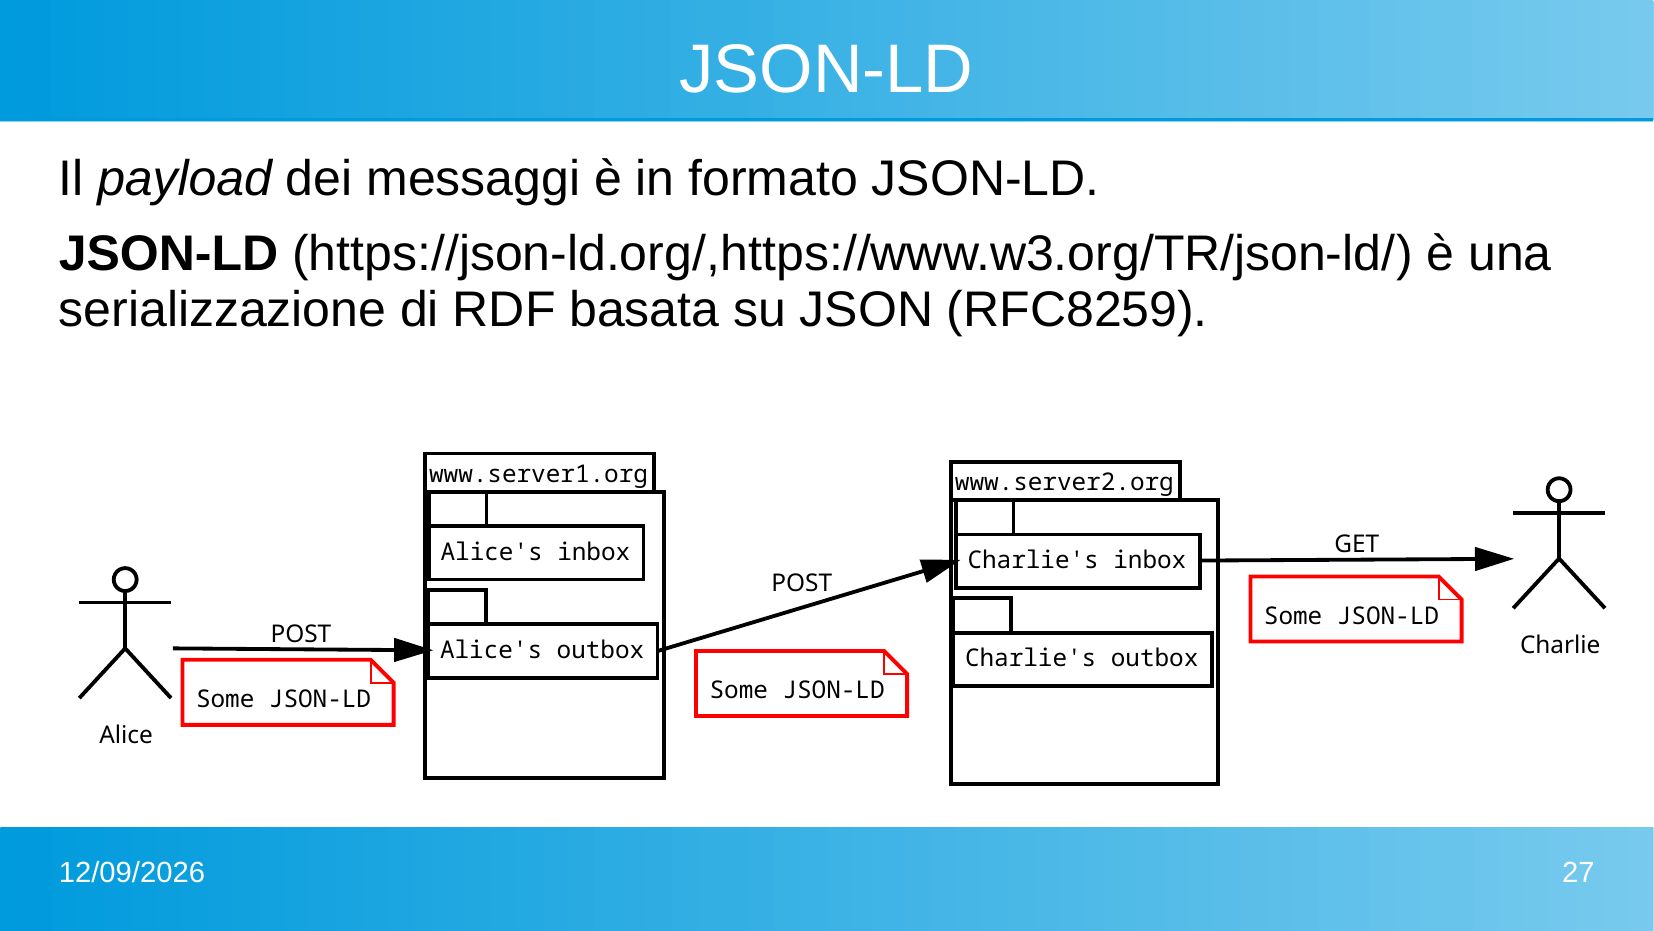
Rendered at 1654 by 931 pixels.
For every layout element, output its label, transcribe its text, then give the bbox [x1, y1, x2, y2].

list Il payload dei messaggi è in formato JSON-LD. [58, 150, 1650, 273]
list JSON-LD (https://json-ld.org/,https://www.w3.org/TR/json-ld/) è una serializzazione di RDF basata su JSON (RFC8259). [59, 225, 1651, 348]
picture [75, 450, 1610, 788]
title JSON-LD [59, 29, 1595, 108]
